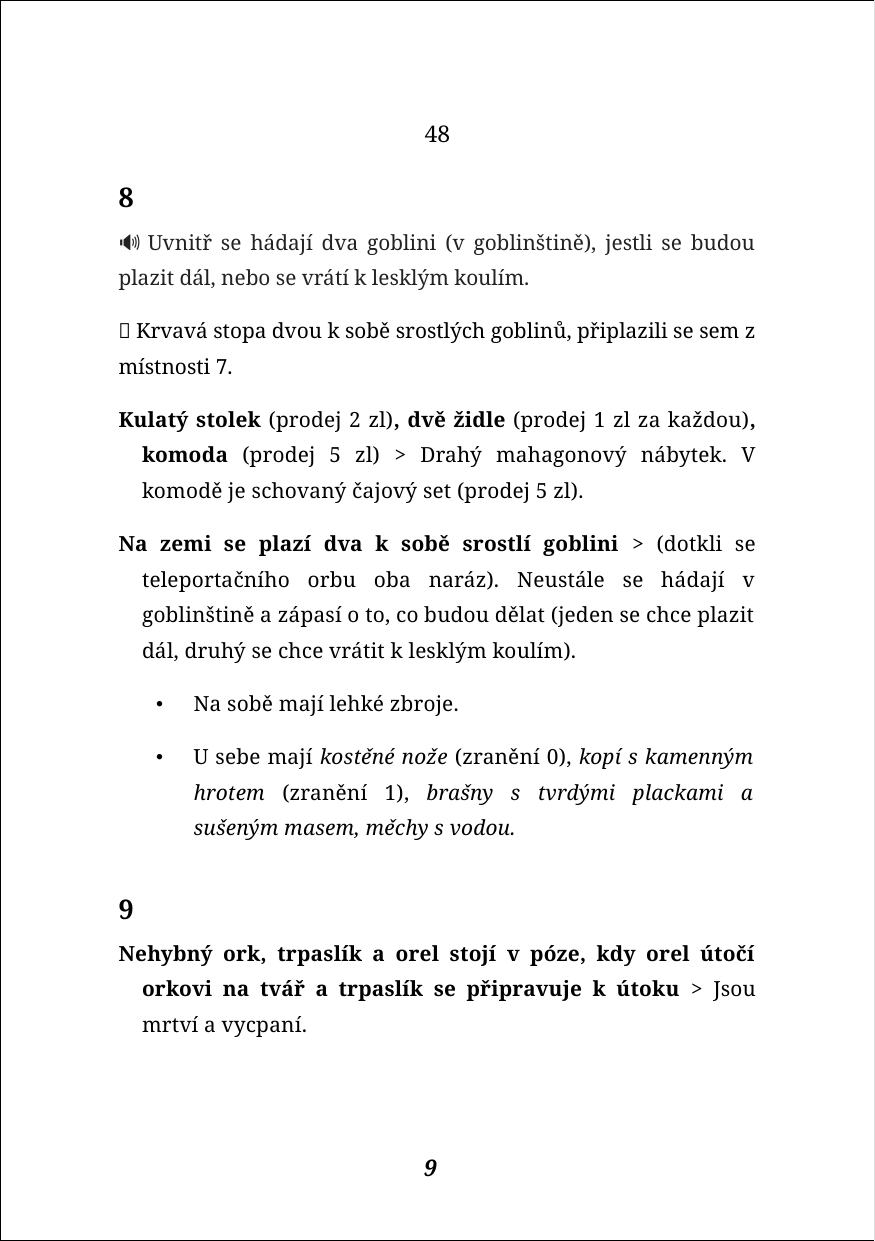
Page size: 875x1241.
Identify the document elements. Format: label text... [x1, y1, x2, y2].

list Na sobě mají lehké zbroje. [156, 689, 756, 718]
text 🔊 Uvnitř se hádají dva goblini (v goblinštině), jestli se budou plazit dál, nebo se vrátí k lesklým koulím. [118, 228, 756, 292]
subtitle 8 [118, 179, 756, 216]
subtitle 9 [118, 890, 756, 927]
text Kulatý stolek (prodej 2 zl), dvě židle (prodej 1 zl za každou), komoda (prodej 5 zl) > Drahý mahagonový nábytek. V komodě je schovaný čajový set (prodej 5 zl). [118, 405, 756, 504]
list U sebe mají kostěné nože (zranění 0), kopí s kamenným hrotem (zranění 1), brašny s tvrdými plackami a sušeným masem, měchy s vodou. [156, 742, 756, 842]
text Na zemi se plazí dva k sobě srostlí goblini > (dotkli se teleportačního orbu oba naráz). Neustále se hádají v goblinštině a zápasí o to, co budou dělat (jeden se chce plazit dál, druhý se chce vrátit k lesklým koulím). [118, 529, 756, 664]
text Nehybný ork, trpaslík a orel stojí v póze, kdy orel útočí orkovi na tvář a trpaslík se připravuje k útoku > Jsou mrtví a vycpaní. [118, 939, 756, 1038]
text 👣 Krvavá stopa dvou k sobě srostlých goblinů, připlazili se sem z místnosti 7. [118, 316, 756, 380]
